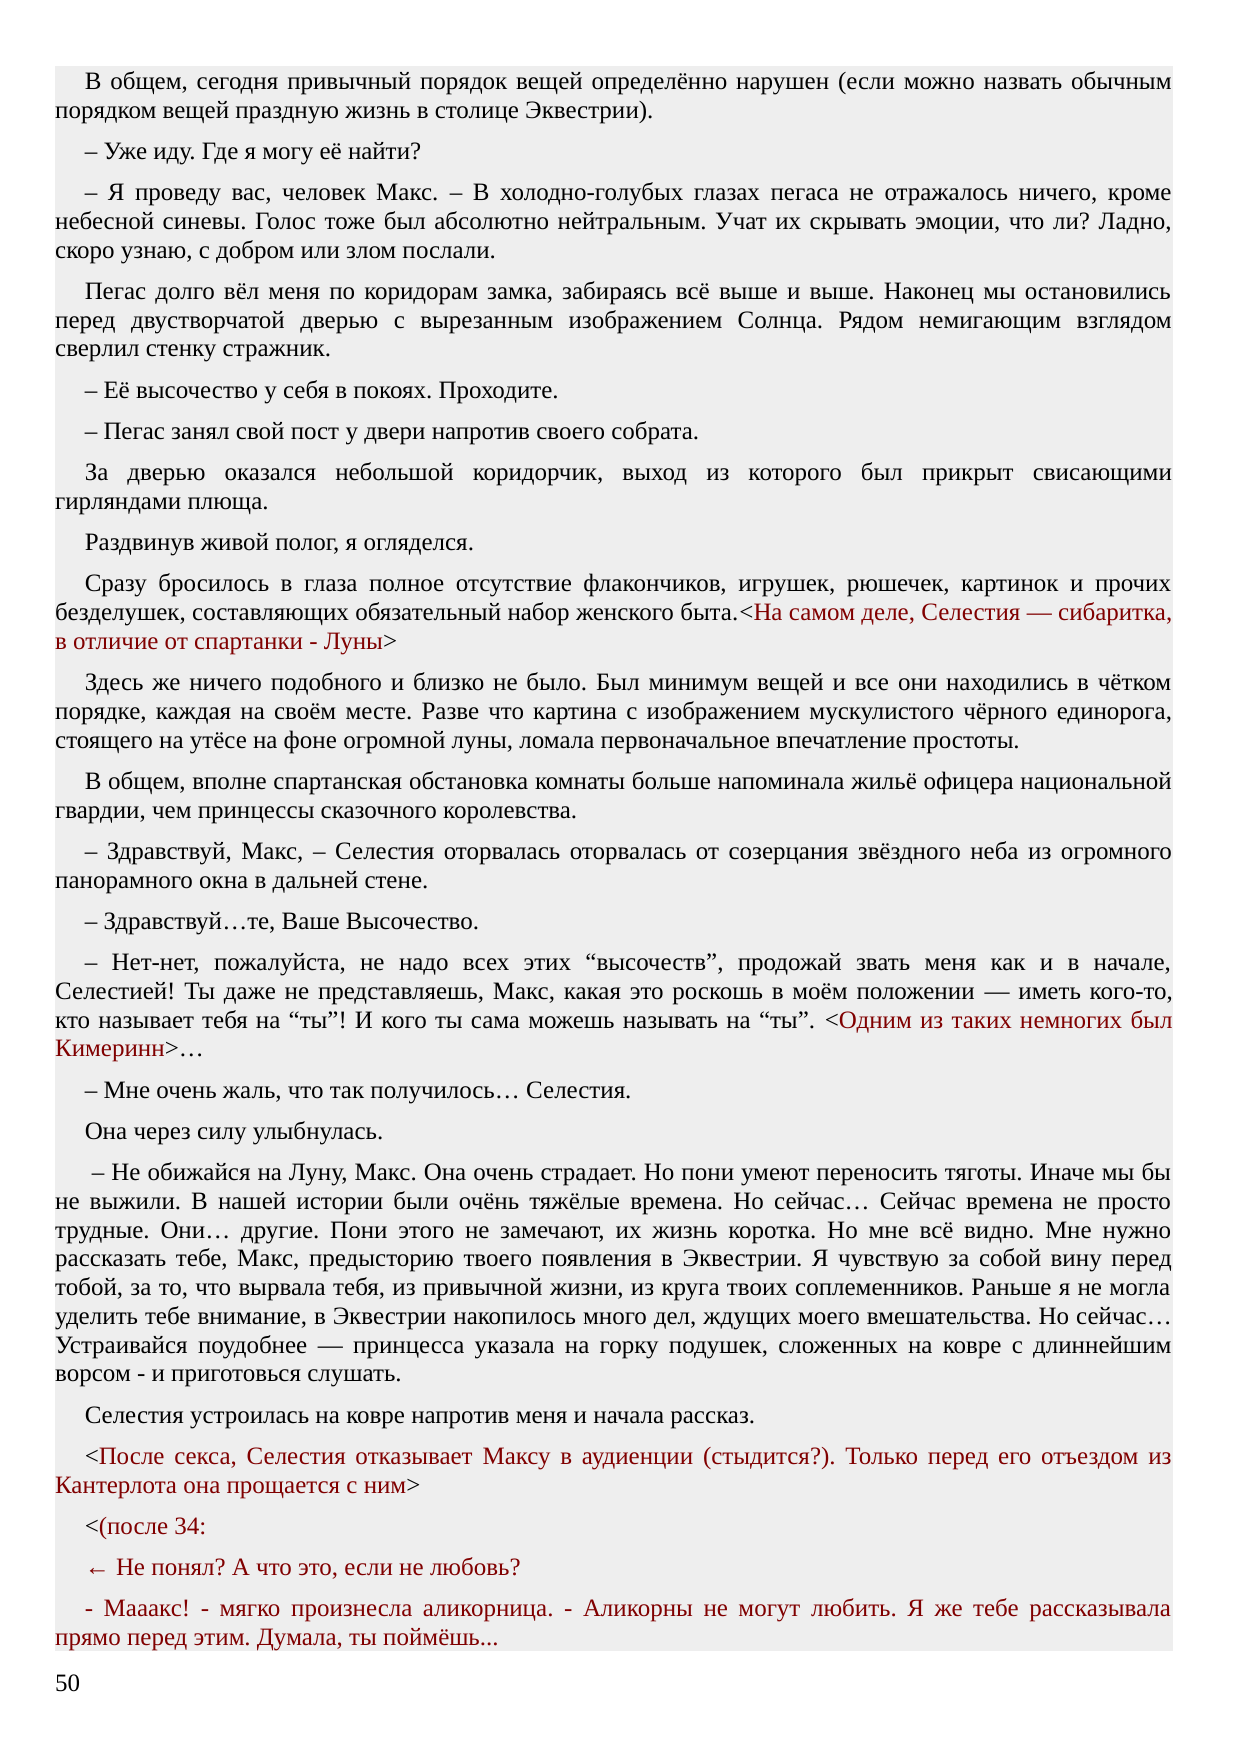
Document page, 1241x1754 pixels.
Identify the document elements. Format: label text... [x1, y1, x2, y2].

text Сразу бросилось в глаза полное отсутствие флакончиков, игрушек, рюшечек, картинок и прочих безделушек, составляющих обязательный набор женского быта.<На самом деле, Селестия — сибаритка, в отличие от спартанки - Луны> [55, 568, 1173, 655]
text Пегас долго вёл меня по коридорам замка, забираясь всё выше и выше. Наконец мы остановились перед двустворчатой дверью с вырезанным изображением Солнца. Рядом немигающим взглядом сверлил стенку стражник. [55, 276, 1173, 362]
text Здесь же ничего подобного и близко не было. Был минимум вещей и все они находились в чётком порядке, каждая на своём месте. Разве что картина с изображением мускулистого чёрного единорога, стоящего на утёсе на фоне огромной луны, ломала первоначальное впечатление простоты. [55, 667, 1173, 753]
text Селестия устроилась на ковре напротив меня и начала рассказ. [55, 1400, 1173, 1428]
text За дверью оказался небольшой коридорчик, выход из которого был прикрыт свисающими гирляндами плюща. [55, 457, 1173, 515]
text – Пегас занял свой пост у двери напротив своего собрата. [55, 416, 1173, 445]
text – Уже иду. Где я могу её найти? [55, 136, 1173, 165]
text Раздвинув живой полог, я огляделся. [55, 527, 1173, 556]
text – Здравствуй…те, Ваше Высочество. [55, 906, 1173, 935]
text В общем, вполне спартанская обстановка комнаты больше напоминала жильё офицера национальной гвардии, чем принцессы сказочного королевства. [55, 766, 1173, 823]
text – Здравствуй, Макс, – Селестия оторвалась оторвалась от созерцания звёздного неба из огромного панорамного окна в дальней стене. [55, 836, 1173, 893]
text – Мне очень жаль, что так получилось… Селестия. [55, 1075, 1173, 1103]
text - Мааакс! - мягко произнесла аликорница. - Аликорны не могут любить. Я же тебе рассказывала прямо перед этим. Думала, ты поймёшь... [55, 1593, 1173, 1651]
text – Не обижайся на Луну, Макс. Она очень страдает. Но пони умеют переносить тяготы. Иначе мы бы не выжили. В нашей истории были очёнь тяжёлые времена. Но сейчас… Сейчас времена не просто трудные. Они… другие. Пони этого не замечают, их жизнь коротка. Но мне всё видно. Мне нужно рассказать тебе, Макс, предысторию твоего появления в Эквестрии. Я чувствую за собой вину перед тобой, за то, что вырвала тебя, из привычной жизни, из круга твоих соплеменников. Раньше я не могла уделить тебе внимание, в Эквестрии накопилось много дел, ждущих моего вмешательства. Но сейчас… Устраивайся поудобнее — принцесса указала на горку подушек, сложенных на ковре с длиннейшим ворсом - и приготовься слушать. [55, 1157, 1173, 1387]
text – Я проведу вас, человек Макс. – В холодно-голубых глазах пегаса не отражалось ничего, кроме небесной синевы. Голос тоже был абсолютно нейтральным. Учат их скрывать эмоции, что ли? Ладно, скоро узнаю, с добром или злом послали. [55, 177, 1173, 263]
text – Нет-нет, пожалуйста, не надо всех этих “высочеств”, продожай звать меня как и в начале, Селестией! Ты даже не представляешь, Макс, какая это роскошь в моём положении — иметь кого-то, кто называет тебя на “ты”! И кого ты сама можешь называть на “ты”. <Одним из таких немногих был Кимеринн>… [55, 947, 1173, 1062]
text <(после 34: [55, 1511, 1173, 1540]
text – Её высочество у себя в покоях. Проходите. [55, 375, 1173, 403]
text ← Не понял? А что это, если не любовь? [55, 1552, 1173, 1581]
text В общем, сегодня привычный порядок вещей определённо нарушен (если можно назвать обычным порядком вещей праздную жизнь в столице Эквестрии). [55, 66, 1173, 123]
text Она через силу улыбнулась. [55, 1116, 1173, 1145]
text <После секса, Селестия отказывает Максу в аудиенции (стыдится?). Только перед его отъездом из Кантерлота она прощается с ним> [55, 1441, 1173, 1498]
